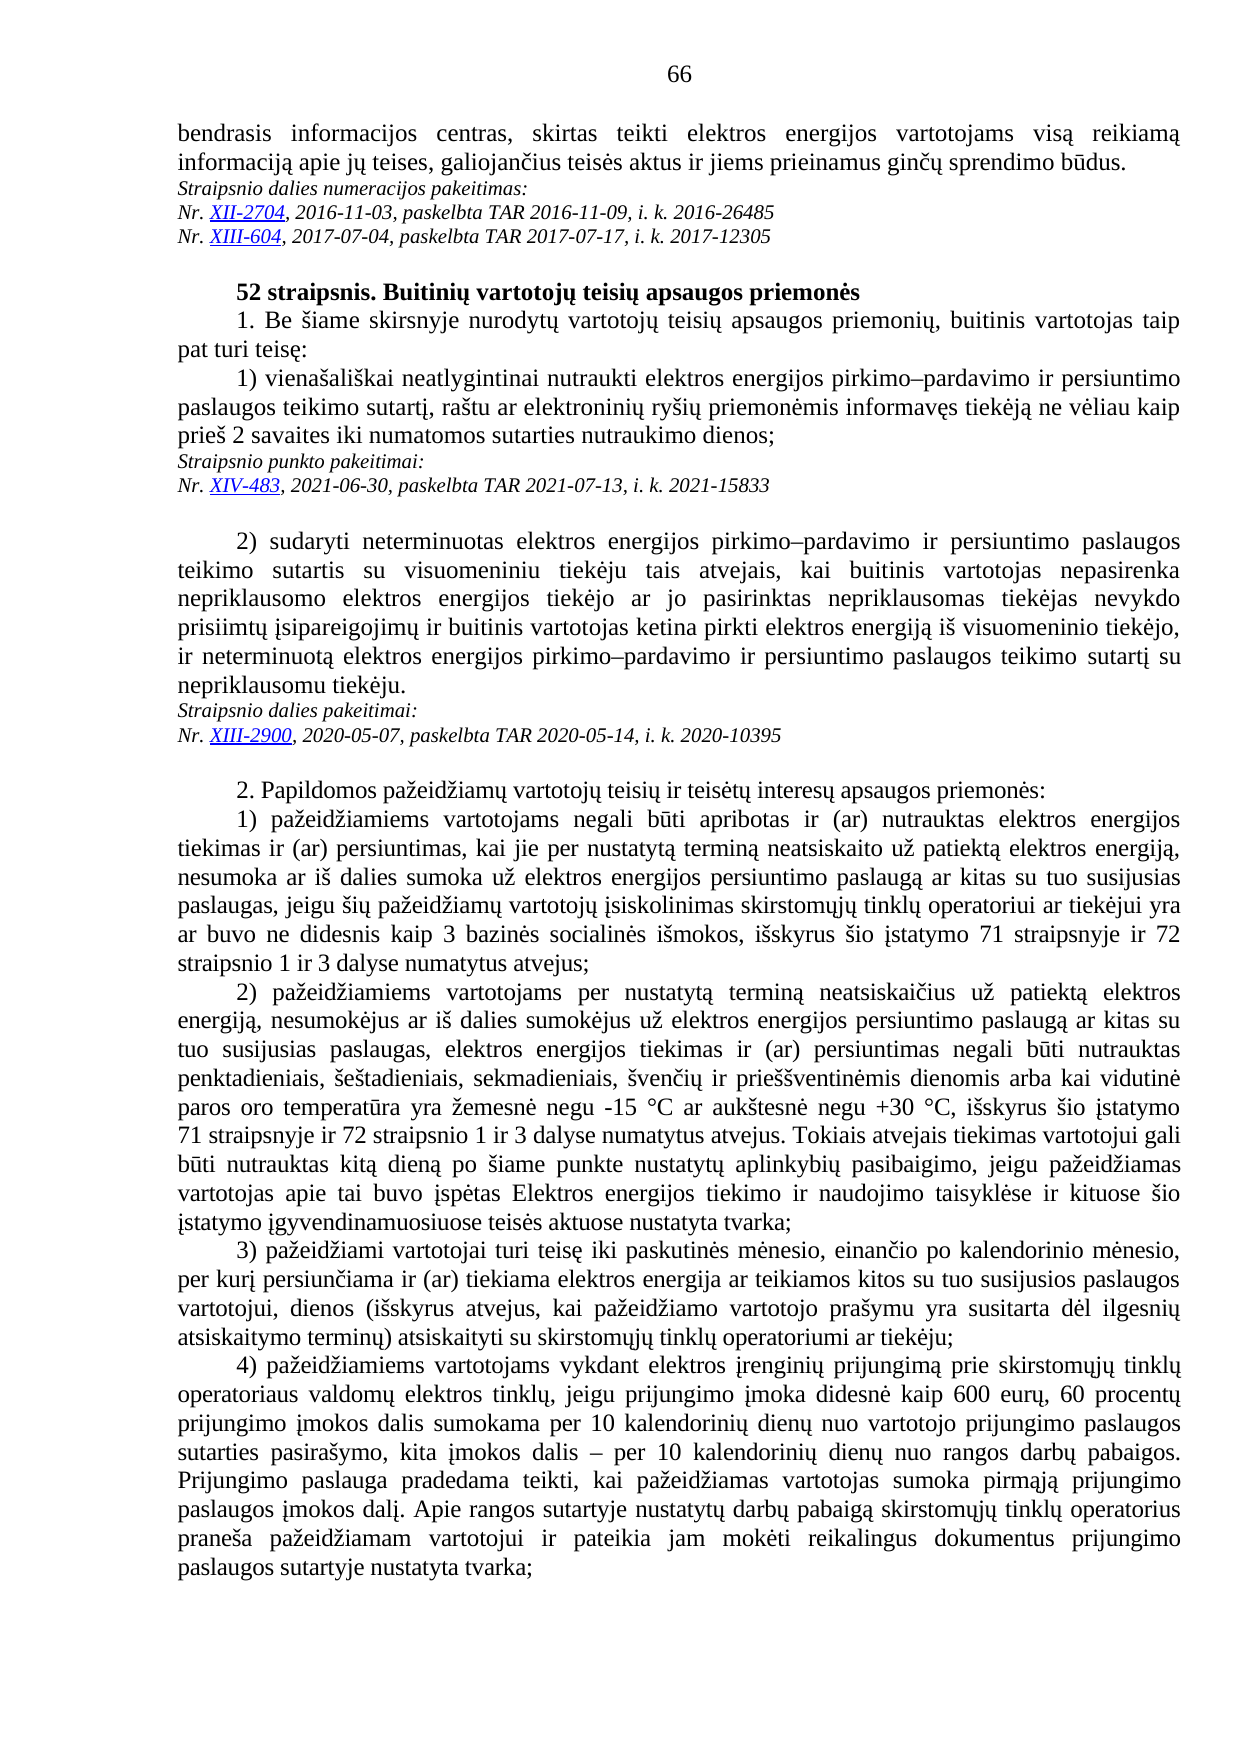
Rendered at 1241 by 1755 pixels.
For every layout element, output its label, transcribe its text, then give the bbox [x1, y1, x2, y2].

text 2) sudaryti neterminuotas elektros energijos pirkimo–pardavimo ir persiuntimo paslaugos teikimo sutartis su visuomeniniu tiekėju tais atvejais, kai buitinis vartotojas nepasirenka nepriklausomo elektros energijos tiekėjo ar jo pasirinktas nepriklausomas tiekėjas nevykdo prisiimtų įsipareigojimų ir buitinis vartotojas ketina pirkti elektros energiją iš visuomeninio tiekėjo, ir neterminuotą elektros energijos pirkimo–pardavimo ir persiuntimo paslaugos teikimo sutartį su nepriklausomu tiekėju. [177, 526, 1181, 698]
text 3) pažeidžiami vartotojai turi teisę iki paskutinės mėnesio, einančio po kalendorinio mėnesio, per kurį persiunčiama ir (ar) tiekiama elektros energija ar teikiamos kitos su tuo susijusios paslaugos vartotojui, dienos (išskyrus atvejus, kai pažeidžiamo vartotojo prašymu yra susitarta dėl ilgesnių atsiskaitymo terminų) atsiskaityti su skirstomųjų tinklų operatoriumi ar tiekėju; [177, 1235, 1181, 1350]
text 2) pažeidžiamiems vartotojams per nustatytą terminą neatsiskaičius už patiektą elektros energiją, nesumokėjus ar iš dalies sumokėjus už elektros energijos persiuntimo paslaugą ar kitas su tuo susijusias paslaugas, elektros energijos tiekimas ir (ar) persiuntimas negali būti nutrauktas penktadieniais, šeštadieniais, sekmadieniais, švenčių ir prieššventinėmis dienomis arba kai vidutinė paros oro temperatūra yra žemesnė negu -15 °C ar aukštesnė negu +30 °C, išskyrus šio įstatymo 71 straipsnyje ir 72 straipsnio 1 ir 3 dalyse numatytus atvejus. Tokiais atvejais tiekimas vartotojui gali būti nutrauktas kitą dieną po šiame punkte nustatytų aplinkybių pasibaigimo, jeigu pažeidžiamas vartotojas apie tai buvo įspėtas Elektros energijos tiekimo ir naudojimo taisyklėse ir kituose šio įstatymo įgyvendinamuosiuose teisės aktuose nustatyta tvarka; [177, 977, 1181, 1235]
text Straipsnio dalies pakeitimai: [177, 698, 1181, 722]
text Nr. XII-2704, 2016-11-03, paskelbta TAR 2016-11-09, i. k. 2016-26485 [177, 200, 1181, 224]
text 52 straipsnis. Buitinių vartotojų teisių apsaugos priemonės [177, 277, 1181, 305]
text 1) pažeidžiamiems vartotojams negali būti apribotas ir (ar) nutrauktas elektros energijos tiekimas ir (ar) persiuntimas, kai jie per nustatytą terminą neatsiskaito už patiektą elektros energiją, nesumoka ar iš dalies sumoka už elektros energijos persiuntimo paslaugą ar kitas su tuo susijusias paslaugas, jeigu šių pažeidžiamų vartotojų įsiskolinimas skirstomųjų tinklų operatoriui ar tiekėjui yra ar buvo ne didesnis kaip 3 bazinės socialinės išmokos, išskyrus šio įstatymo 71 straipsnyje ir 72 straipsnio 1 ir 3 dalyse numatytus atvejus; [177, 804, 1181, 977]
text 2. Papildomos pažeidžiamų vartotojų teisių ir teisėtų interesų apsaugos priemonės: [177, 775, 1181, 804]
text 1. Be šiame skirsnyje nurodytų vartotojų teisių apsaugos priemonių, buitinis vartotojas taip pat turi teisę: [177, 305, 1181, 363]
text Nr. XIV-483, 2021-06-30, paskelbta TAR 2021-07-13, i. k. 2021-15833 [177, 473, 1181, 497]
text Nr. XIII-604, 2017-07-04, paskelbta TAR 2017-07-17, i. k. 2017-12305 [177, 224, 1181, 248]
text 4) pažeidžiamiems vartotojams vykdant elektros įrenginių prijungimą prie skirstomųjų tinklų operatoriaus valdomų elektros tinklų, jeigu prijungimo įmoka didesnė kaip 600 eurų, 60 procentų prijungimo įmokos dalis sumokama per 10 kalendorinių dienų nuo vartotojo prijungimo paslaugos sutarties pasirašymo, kita įmokos dalis – per 10 kalendorinių dienų nuo rangos darbų pabaigos. Prijungimo paslauga pradedama teikti, kai pažeidžiamas vartotojas sumoka pirmąją prijungimo paslaugos įmokos dalį. Apie rangos sutartyje nustatytų darbų pabaigą skirstomųjų tinklų operatorius praneša pažeidžiamam vartotojui ir pateikia jam mokėti reikalingus dokumentus prijungimo paslaugos sutartyje nustatyta tvarka; [177, 1350, 1181, 1580]
text bendrasis informacijos centras, skirtas teikti elektros energijos vartotojams visą reikiamą informaciją apie jų teises, galiojančius teisės aktus ir jiems prieinamus ginčų sprendimo būdus. [177, 118, 1181, 176]
text Nr. XIII-2900, 2020-05-07, paskelbta TAR 2020-05-14, i. k. 2020-10395 [177, 722, 1181, 747]
text Straipsnio dalies numeracijos pakeitimas: [177, 176, 1181, 200]
text Straipsnio punkto pakeitimai: [177, 449, 1181, 473]
text 1) vienašališkai neatlygintinai nutraukti elektros energijos pirkimo–pardavimo ir persiuntimo paslaugos teikimo sutartį, raštu ar elektroninių ryšių priemonėmis informavęs tiekėją ne vėliau kaip prieš 2 savaites iki numatomos sutarties nutraukimo dienos; [177, 363, 1181, 449]
